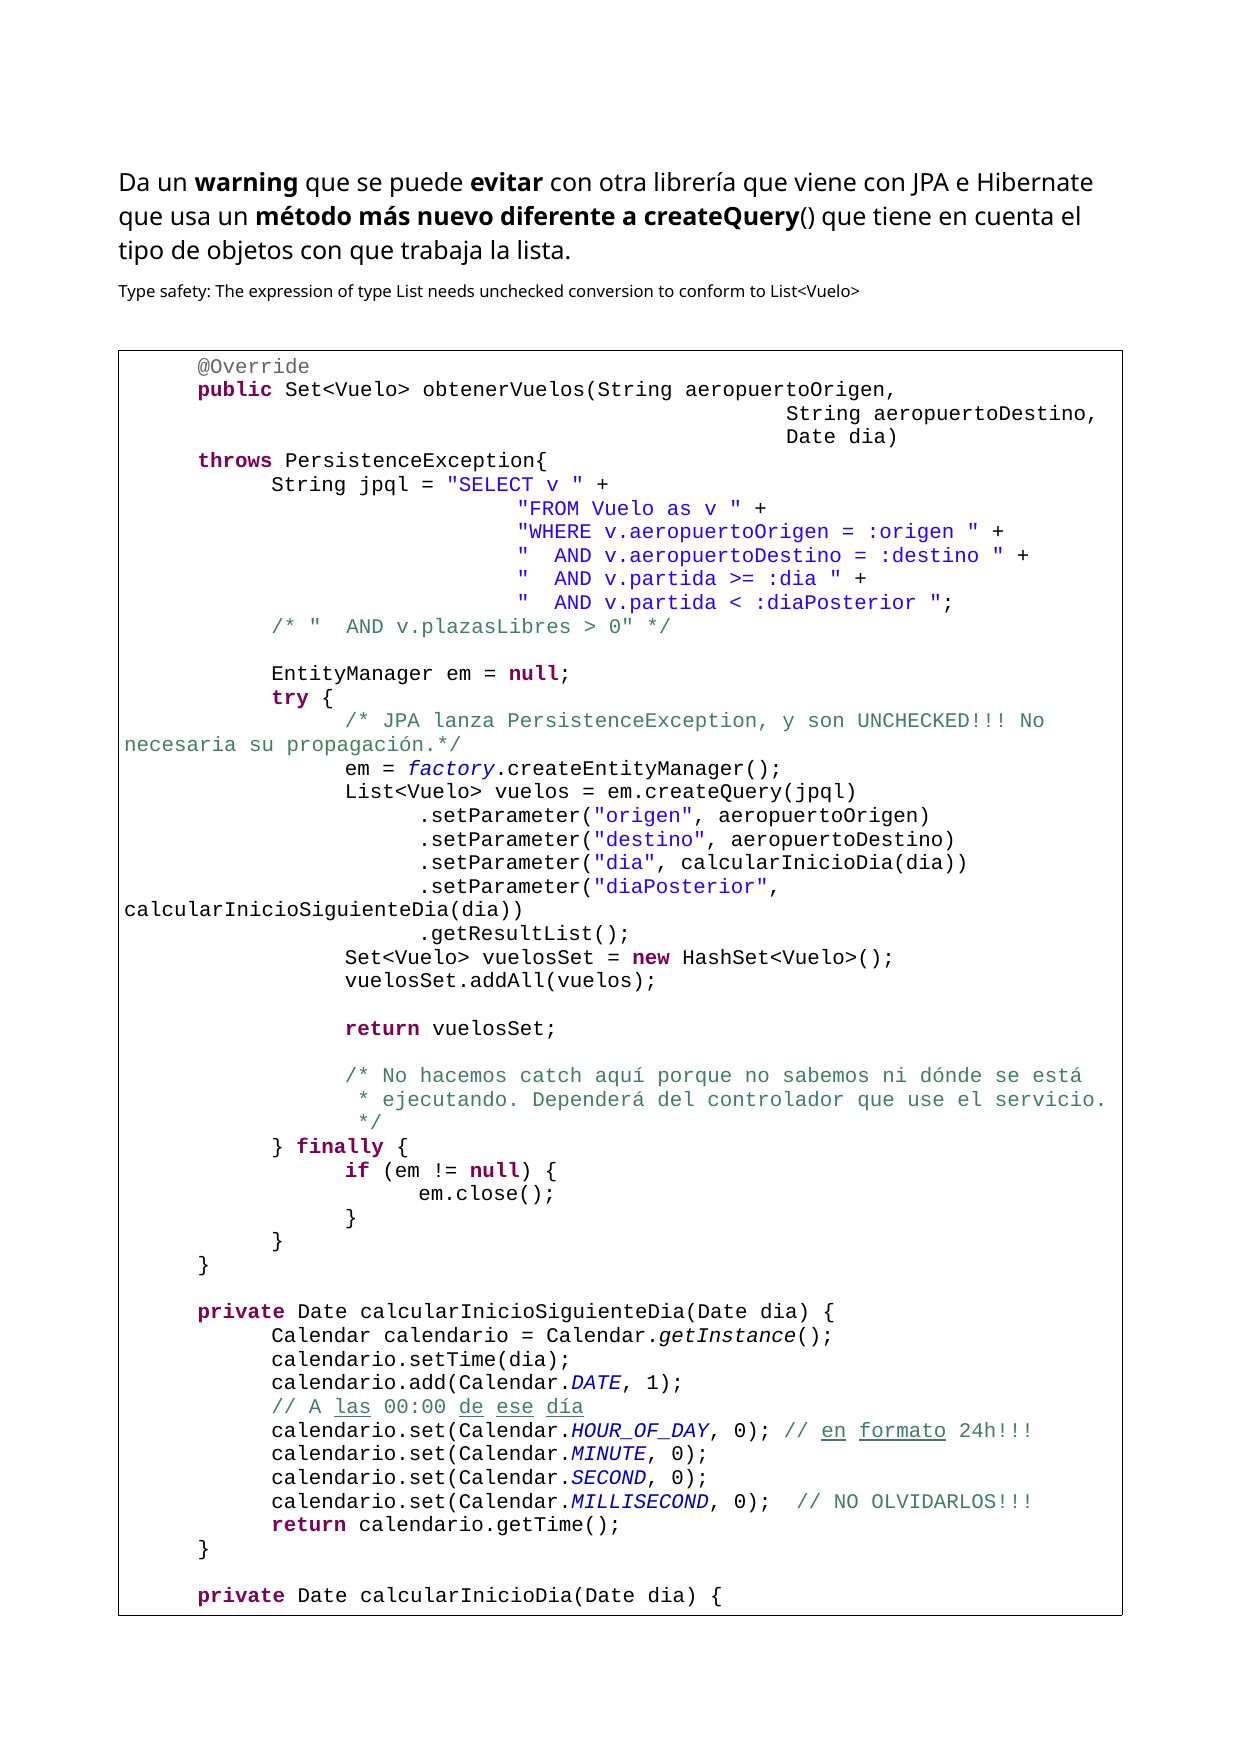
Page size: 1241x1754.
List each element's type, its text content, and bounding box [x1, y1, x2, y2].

text Da un warning que se puede evitar con otra librería que viene con JPA e Hibernate que usa un método más nuevo diferente a createQuery() que tiene en cuenta el tipo de objetos con que trabaja la lista. [118, 165, 1122, 267]
table_header @Override public Set<Vuelo> obtenerVuelos(String aeropuertoOrigen, String aeropuertoDestino, Date dia) throws PersistenceException{ String jpql = "SELECT v " + "FROM Vuelo as v " + "WHERE v.aeropuertoOrigen = :origen " + " AND v.aeropuertoDestino = :destino " + " AND v.partida >= :dia " + " AND v.partida < :diaPosterior "; /* " AND v.plazasLibres > 0" */ EntityManager em = null; try { /* JPA lanza PersistenceException, y son UNCHECKED!!! No necesaria su propagación.*/ em = factory.createEntityManager(); List<Vuelo> vuelos = em.createQuery(jpql) .setParameter("origen", aeropuertoOrigen) .setParameter("destino", aeropuertoDestino) .setParameter("dia", calcularInicioDia(dia)) .setParameter("diaPosterior", calcularInicioSiguienteDia(dia)) .getResultList(); Set<Vuelo> vuelosSet = new HashSet<Vuelo>(); vuelosSet.addAll(vuelos); return vuelosSet; /* No hacemos catch aquí porque no sabemos ni dónde se está * ejecutando. Dependerá del controlador que use el servicio. */ } finally { if (em != null) { em.close(); } } } private Date calcularInicioSiguienteDia(Date dia) { Calendar calendario = Calendar.getInstance(); calendario.setTime(dia); calendario.add(Calendar.DATE, 1); // A las 00:00 de ese día calendario.set(Calendar.HOUR_OF_DAY, 0); // en formato 24h!!! calendario.set(Calendar.MINUTE, 0); calendario.set(Calendar.SECOND, 0); calendario.set(Calendar.MILLISECOND, 0); // NO OLVIDARLOS!!! return calendario.getTime(); } private Date calcularInicioDia(Date dia) { [119, 351, 1122, 1614]
text Type safety: The expression of type List needs unchecked conversion to conform to List<Vuelo> [118, 279, 1122, 302]
